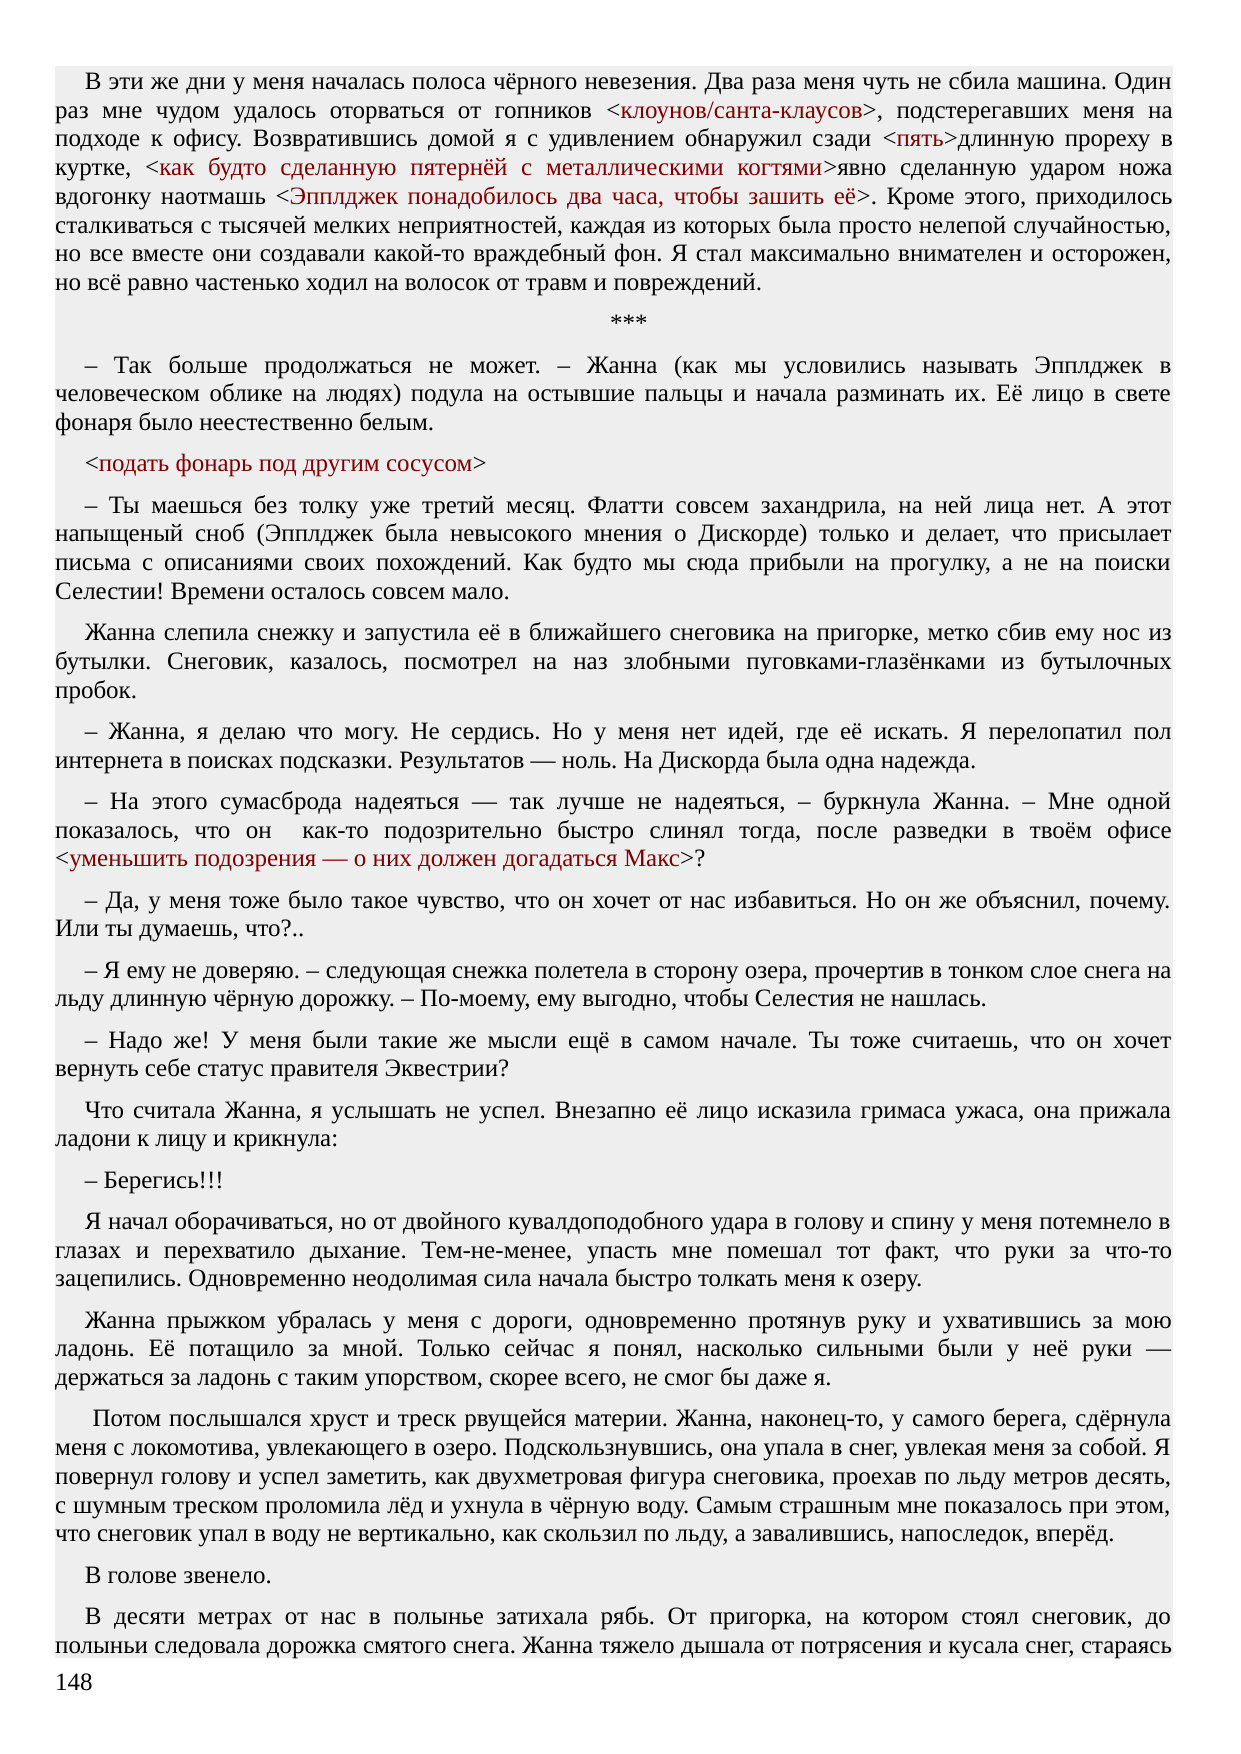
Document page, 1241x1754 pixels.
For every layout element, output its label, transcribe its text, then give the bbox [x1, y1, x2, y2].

text Жанна прыжком убралась у меня с дороги, одновременно протянув руку и ухватившись за мою ладонь. Её потащило за мной. Только сейчас я понял, насколько сильными были у неё руки — держаться за ладонь с таким упорством, скорее всего, не смог бы даже я. [55, 1305, 1173, 1391]
text В десяти метрах от нас в полынье затихала рябь. От пригорка, на котором стоял снеговик, до полыньи следовала дорожка смятого снега. Жанна тяжело дышала от потрясения и кусала снег, стараясь [55, 1601, 1173, 1658]
text – Я ему не доверяю. – следующая снежка полетела в сторону озера, прочертив в тонком слое снега на льду длинную чёрную дорожку. – По-моему, ему выгодно, чтобы Селестия не нашлась. [55, 955, 1173, 1012]
text – Жанна, я делаю что могу. Не сердись. Но у меня нет идей, где её искать. Я перелопатил пол интернета в поисках подсказки. Результатов — ноль. На Дискорда была одна надежда. [55, 716, 1173, 773]
text <подать фонарь под другим сосусом> [55, 448, 1173, 477]
text – Надо же! У меня были такие же мысли ещё в самом начале. Ты тоже считаешь, что он хочет вернуть себе статус правителя Эквестрии? [55, 1025, 1173, 1082]
text Потом послышался хруст и треск рвущейся материи. Жанна, наконец-то, у самого берега, сдёрнула меня с локомотива, увлекающего в озеро. Подскользнувшись, она упала в снег, увлекая меня за собой. Я повернул голову и успел заметить, как двухметровая фигура снеговика, проехав по льду метров десять, с шумным треском проломила лёд и ухнула в чёрную воду. Самым страшным мне показалось при этом, что снеговик упал в воду не вертикально, как скользил по льду, а завалившись, напоследок, вперёд. [55, 1403, 1173, 1547]
text – Ты маешься без толку уже третий месяц. Флатти совсем захандрила, на ней лица нет. А этот напыщеный сноб (Эпплджек была невысокого мнения о Дискорде) только и делает, что присылает письма с описаниями своих похождений. Как будто мы сюда прибыли на прогулку, а не на поиски Селестии! Времени осталось совсем мало. [55, 490, 1173, 605]
text Жанна слепила снежку и запустила её в ближайшего снеговика на пригорке, метко сбив ему нос из бутылки. Снеговик, казалось, посмотрел на наз злобными пуговками-глазёнками из бутылочных пробок. [55, 617, 1173, 703]
text – Да, у меня тоже было такое чувство, что он хочет от нас избавиться. Но он же объяснил, почему. Или ты думаешь, что?.. [55, 885, 1173, 942]
text В голове звенело. [55, 1560, 1173, 1588]
text *** [55, 308, 1173, 337]
text – На этого сумасброда надеяться — так лучше не надеяться, – буркнула Жанна. – Мне одной показалось, что он как-то подозрительно быстро слинял тогда, после разведки в твоём офисе <уменьшить подозрения — о них должен догадаться Макс>? [55, 786, 1173, 872]
text В эти же дни у меня началась полоса чёрного невезения. Два раза меня чуть не сбила машина. Один раз мне чудом удалось оторваться от гопников <клоунов/санта-клаусов>, подстерегавших меня на подходе к офису. Возвратившись домой я с удивлением обнаружил сзади <пять>длинную прореху в куртке, <как будто сделанную пятернёй с металлическими когтями>явно сделанную ударом ножа вдогонку наотмашь <Эпплджек понадобилось два часа, чтобы зашить её>. Кроме этого, приходилось сталкиваться с тысячей мелких неприятностей, каждая из которых была просто нелепой случайностью, но все вместе они создавали какой-то враждебный фон. Я стал максимально внимателен и осторожен, но всё равно частенько ходил на волосок от травм и повреждений. [55, 66, 1173, 296]
text – Так больше продолжаться не может. – Жанна (как мы условились называть Эпплджек в человеческом облике на людях) подула на остывшие пальцы и начала разминать их. Её лицо в свете фонаря было неестественно белым. [55, 350, 1173, 436]
text Я начал оборачиваться, но от двойного кувалдоподобного удара в голову и спину у меня потемнело в глазах и перехватило дыхание. Тем-не-менее, упасть мне помешал тот факт, что руки за что-то зацепились. Одновременно неодолимая сила начала быстро толкать меня к озеру. [55, 1206, 1173, 1292]
text – Берегись!!! [55, 1165, 1173, 1193]
text Что считала Жанна, я услышать не успел. Внезапно её лицо исказила гримаса ужаса, она прижала ладони к лицу и крикнула: [55, 1095, 1173, 1152]
